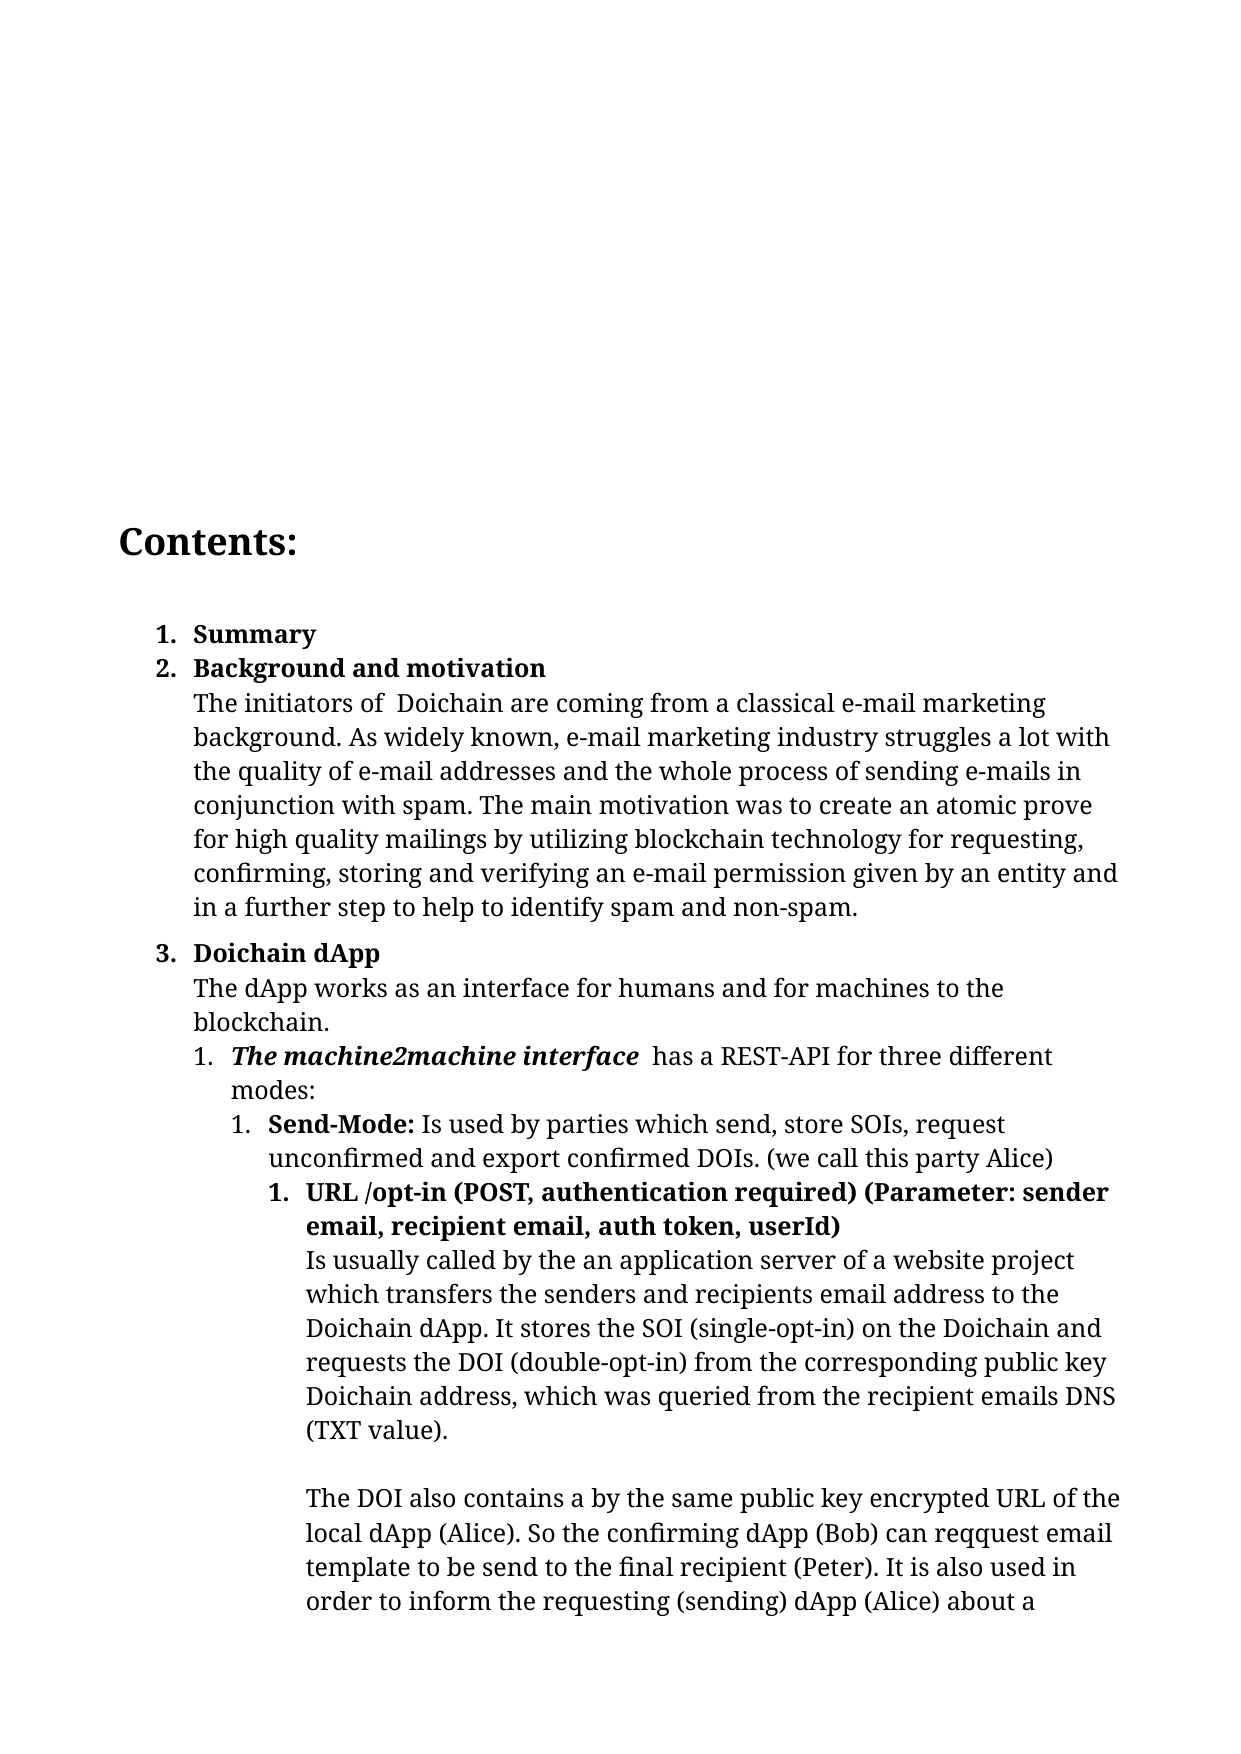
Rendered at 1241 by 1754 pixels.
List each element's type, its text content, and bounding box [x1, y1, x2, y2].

list URL /opt-in (POST, authentication required) (Parameter: sender email, recipient email, auth token, userId) [268, 1174, 1122, 1243]
list The initiators of Doichain are coming from a classical e-mail marketing background. As widely known, e-mail marketing industry struggles a lot with the quality of e-mail addresses and the whole process of sending e-mails in conjunction with spam. The main motivation was to create an atomic prove for high quality mailings by utilizing blockchain technology for requesting, confirming, storing and verifying an e-mail permission given by an entity and in a further step to help to identify spam and non-spam. [156, 685, 1122, 924]
list Is usually called by the an application server of a website project which transfers the senders and recipients email address to the Doichain dApp. It stores the SOI (single-opt-in) on the Doichain and requests the DOI (double-opt-in) from the corresponding public key Doichain address, which was queried from the recipient emails DNS (TXT value). The DOI also contains a by the same public key encrypted URL of the local dApp (Alice). So the confirming dApp (Bob) can reqquest email template to be send to the final recipient (Peter). It is also used in order to inform the requesting (sending) dApp (Alice) about a [268, 1243, 1122, 1617]
list Background and motivation [156, 651, 1122, 685]
list The dApp works as an interface for humans and for machines to the blockchain. [156, 970, 1122, 1038]
list Send-Mode: Is used by parties which send, store SOIs, request unconfirmed and export confirmed DOIs. (we call this party Alice) [231, 1106, 1122, 1174]
list Doichain dApp [156, 936, 1122, 970]
text Contents: [118, 515, 1122, 617]
list The machine2machine interface has a REST-API for three different modes: [193, 1038, 1122, 1106]
list Summary [156, 617, 1122, 651]
